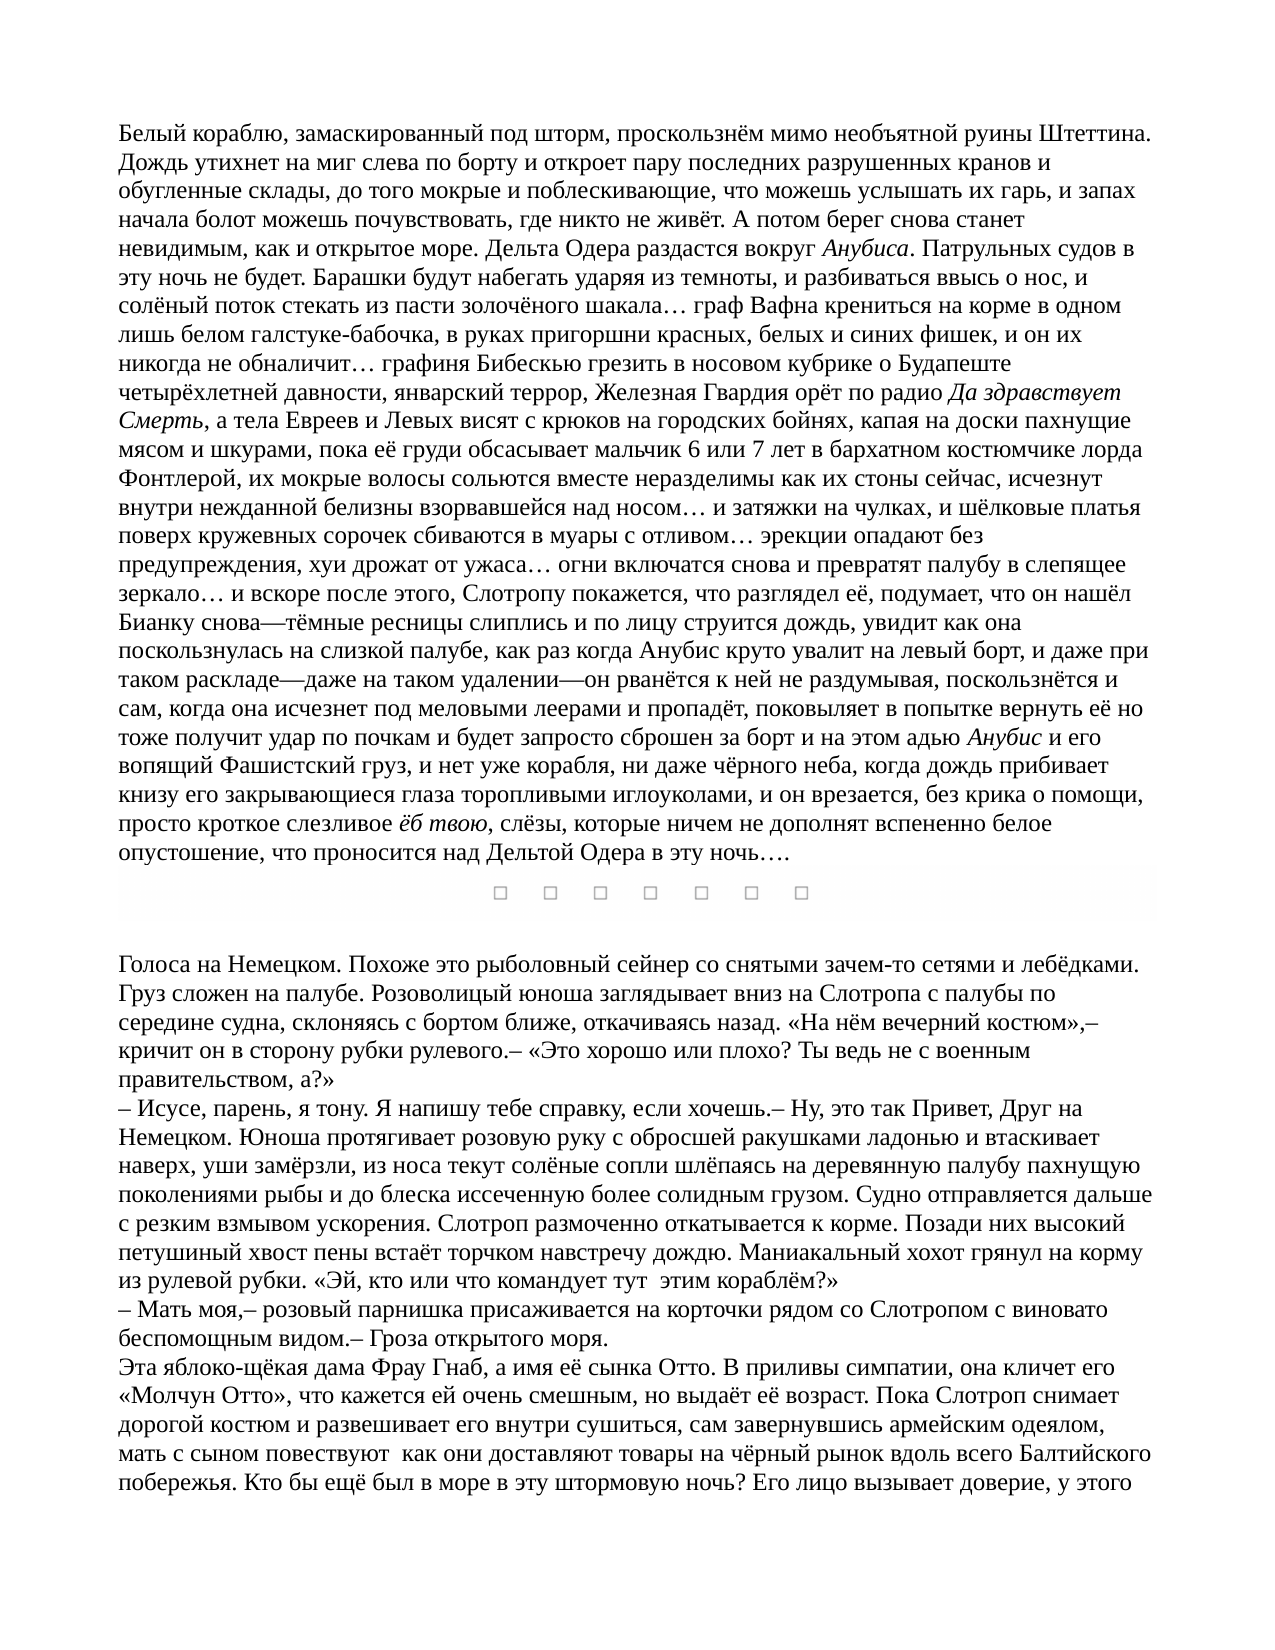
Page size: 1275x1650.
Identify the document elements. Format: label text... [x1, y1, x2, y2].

picture [118, 865, 1157, 921]
text Эта яблоко-щёкая дама Фрау Гнаб, а имя её сынка Отто. В приливы симпатии, она кличет его «Молчун Отто», что кажется ей очень смешным, но выдаёт её возраст. Пока Слотроп снимает дорогой костюм и развешивает его внутри сушиться, сам завернувшись армейским одеялом, мать с сыном повествуют как они доставляют товары на чёрный рынок вдоль всего Балтийского побережья. Кто бы ещё был в море в эту штормовую ночь? Его лицо вызывает доверие, у этого [118, 1352, 1157, 1496]
text – Исусе, парень, я тону. Я напишу тебе справку, если хочешь.– Ну, это так Привет, Друг на Немецком. Юноша протягивает розовую руку с обросшей ракушками ладонью и втаскивает наверх, уши замёрзли, из носа текут солёные сопли шлёпаясь на деревянную палубу пахнущую поколениями рыбы и до блеска иссеченную более солидным грузом. Судно отправляется дальше с резким взмывом ускорения. Слотроп размоченно откатывается к корме. Позади них высокий петушиный хвост пены встаёт торчком навстречу дождю. Маниакальный хохот грянул на корму из рулевой рубки. «Эй, кто или что командует тут этим кораблём?» [118, 1093, 1157, 1294]
text – Мать моя,– розовый парнишка присаживается на корточки рядом со Слотропом с виновато беспомощным видом.– Гроза открытого моря. [118, 1294, 1157, 1352]
text Белый кораблю, замаскированный под шторм, проскользнём мимо необъятной руины Штеттина. Дождь утихнет на миг слева по борту и откроет пару последних разрушенных кранов и обугленные склады, до того мокрые и поблескивающие, что можешь услышать их гарь, и запах начала болот можешь почувствовать, где никто не живёт. А потом берег снова станет невидимым, как и открытое море. Дельта Одера раздастся вокруг Анубиса. Патрульных судов в эту ночь не будет. Барашки будут набегать ударяя из темноты, и разбиваться ввысь о нос, и солёный поток стекать из пасти золочёного шакала… граф Вафна крениться на корме в одном лишь белом галстуке-бабочка, в руках пригоршни красных, белых и синих фишек, и он их никогда не обналичит… графиня Бибескью грезить в носовом кубрике о Будапеште четырёхлетней давности, январский террор, Железная Гвардия орёт по радио Да здравствует Смерть, а тела Евреев и Левых висят с крюков на городских бойнях, капая на доски пахнущие мясом и шкурами, пока её груди обсасывает мальчик 6 или 7 лет в бархатном костюмчике лорда Фонтлерой, их мокрые волосы сольются вместе неразделимы как их стоны сейчас, исчезнут внутри нежданной белизны взорвавшейся над носом… и затяжки на чулках, и шёлковые платья поверх кружевных сорочек сбиваются в муары с отливом… эрекции опадают без предупреждения, хуи дрожат от ужаса… огни включатся снова и превратят палубу в слепящее зеркало… и вскоре после этого, Слотропу покажется, что разглядел её, подумает, что он нашёл Бианку снова—тёмные ресницы слиплись и по лицу струится дождь, увидит как она поскользнулась на слизкой палубе, как раз когда Анубис круто увалит на левый борт, и даже при таком раскладе—даже на таком удалении—он рванётся к ней не раздумывая, поскользнётся и сам, когда она исчезнет под меловыми леерами и пропадёт, поковыляет в попытке вернуть её но тоже получит удар по почкам и будет запросто сброшен за борт и на этом адью Анубис и его вопящий Фашистский груз, и нет уже корабля, ни даже чёрного неба, когда дождь прибивает книзу его закрывающиеся глаза торопливыми иглоуколами, и он врезается, без крика о помощи, просто кроткое слезливое ёб твою, слёзы, которые ничем не дополнят вспененно белое опустошение, что проносится над Дельтой Одера в эту ночь…. [118, 118, 1157, 865]
text Голоса на Немецком. Похоже это рыболовный сейнер со снятыми зачем-то сетями и лебёдками. Груз сложен на палубе. Розоволицый юноша заглядывает вниз на Слотропа с палубы по середине судна, склоняясь с бортом ближе, откачиваясь назад. «На нём вечерний костюм»,– кричит он в сторону рубки рулевого.– «Это хорошо или плохо? Ты ведь не с военным правительством, а?» [118, 949, 1157, 1093]
